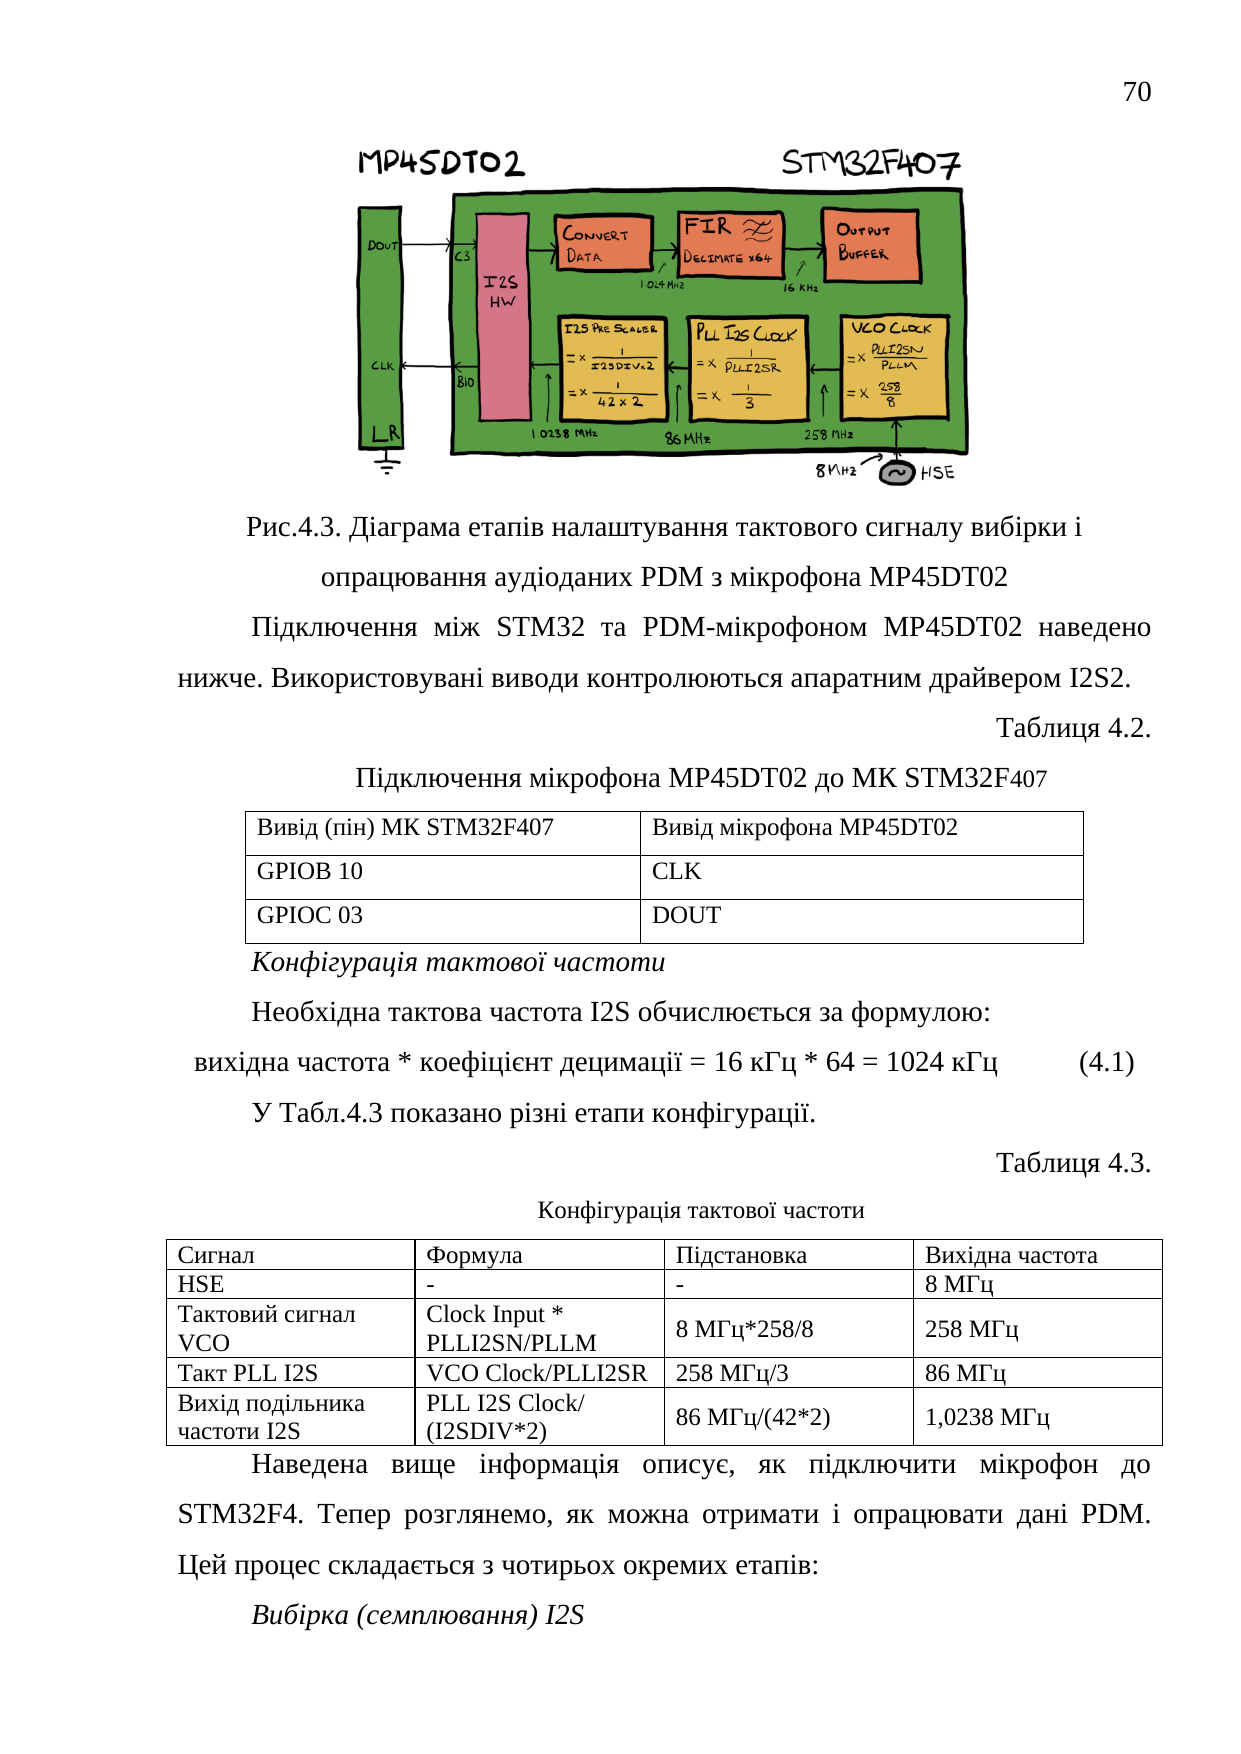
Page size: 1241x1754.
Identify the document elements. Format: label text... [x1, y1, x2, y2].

table_header Вихідна частота [914, 1240, 1162, 1268]
table_cell PLL I2S Clock/ (I2SDIV*2) [416, 1388, 664, 1445]
table_cell Такт PLL I2S [167, 1358, 414, 1387]
table_header Підстановка [665, 1240, 913, 1268]
table_header Сигнал [167, 1240, 414, 1268]
table_cell Тактовий сигнал VCO [167, 1299, 414, 1357]
table_cell 1,0238 МГц [914, 1388, 1162, 1445]
table_cell GPIOC 03 [246, 900, 640, 943]
table_header Вивід мікрофона MP45DT02 [641, 812, 1083, 855]
picture [351, 141, 977, 492]
table_cell 258 МГц [914, 1299, 1162, 1357]
text вихідна частота * коефіцієнт децимації = 16 кГц * 64 = 1024 кГц (4.1) [177, 1044, 1152, 1078]
text Таблиця 4.2. [177, 710, 1152, 744]
table_cell 8 МГц [914, 1270, 1162, 1298]
table_cell 86 МГц [914, 1358, 1162, 1387]
text Підключення мікрофона MP45DT02 до МК STM32F407 [177, 760, 1152, 794]
text Рис.4.3. Діаграма етапів налаштування тактового сигналу вибірки і опрацювання аудіоданих PDM з мікрофона MP45DT02 [177, 509, 1152, 593]
text Наведена вище інформація описує, як підключити мікрофон до STM32F4. Тепер розглянемо, як можна отримати і опрацювати дані PDM. Цей процес складається з чотирьох окремих етапів: [177, 1446, 1152, 1580]
table_cell HSE [167, 1270, 414, 1298]
table_cell 258 МГц/3 [665, 1358, 913, 1387]
text Необхідна тактова частота I2S обчислюється за формулою: [177, 994, 1152, 1028]
text Вибірка (семплювання) I2S [177, 1597, 1152, 1631]
text Конфігурація тактової частоти [177, 1196, 1152, 1224]
table_cell Clock Input * PLLI2SN/PLLM [416, 1299, 664, 1357]
text Підключення між STM32 та PDM-мікрофоном MP45DT02 наведено нижче. Використовувані виводи контролюються апаратним драйвером I2S2. [177, 609, 1152, 693]
text У Табл.4.3 показано різні етапи конфігурації. [177, 1095, 1152, 1128]
table_cell VCO Clock/PLLI2SR [416, 1358, 664, 1387]
table_header Вивід (пін) МК STM32F407 [246, 812, 640, 855]
table_cell DOUT [641, 900, 1083, 943]
table_cell - [416, 1270, 664, 1298]
table_cell - [665, 1270, 913, 1298]
text Конфігурація тактової частоти [177, 944, 1152, 977]
table_cell CLK [641, 856, 1083, 899]
table_cell 86 МГц/(42*2) [665, 1388, 913, 1445]
text Таблиця 4.3. [177, 1145, 1152, 1179]
table_cell GPIOB 10 [246, 856, 640, 899]
table_cell Вихід подільника частоти I2S [167, 1388, 414, 1445]
table_cell 8 МГц*258/8 [665, 1299, 913, 1357]
table_header Формула [416, 1240, 664, 1268]
